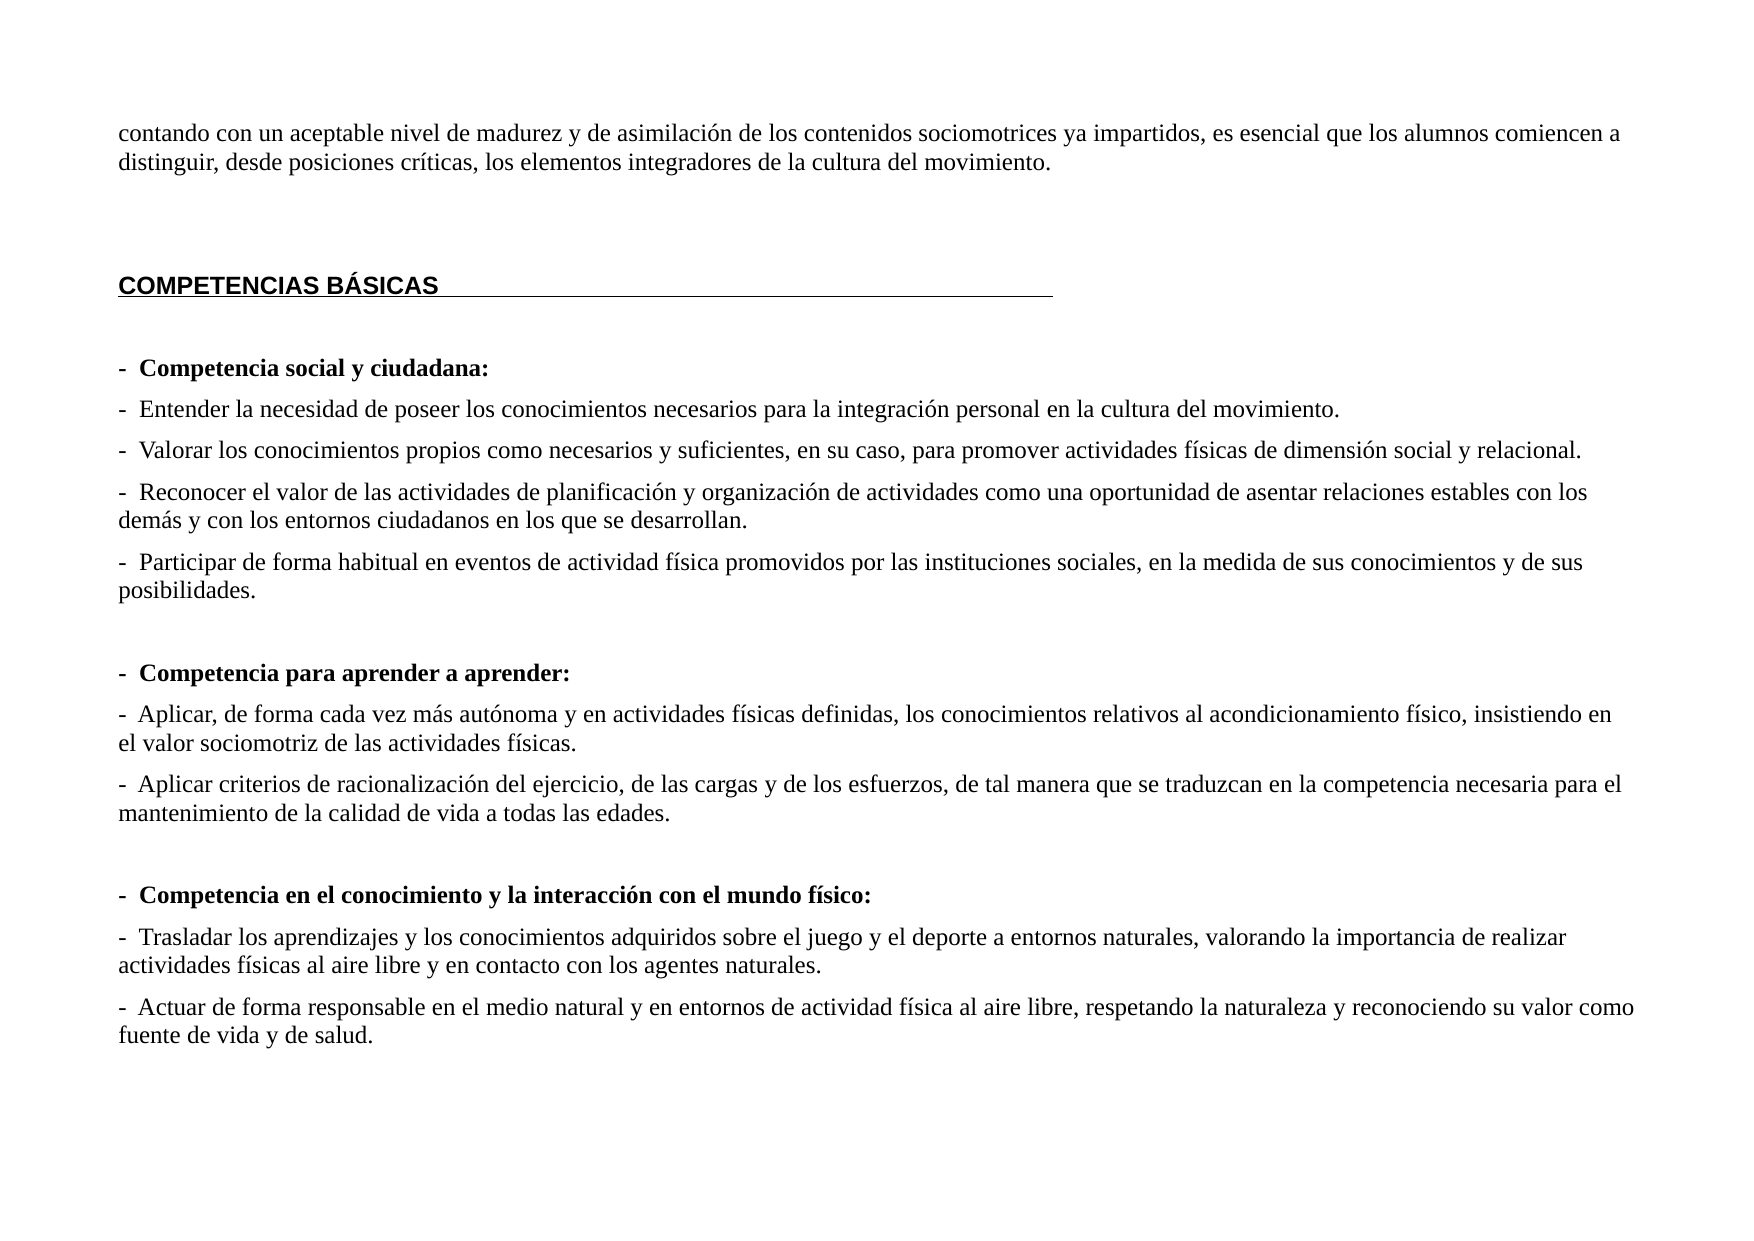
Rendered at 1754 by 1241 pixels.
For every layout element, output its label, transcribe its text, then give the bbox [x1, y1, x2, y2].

text - Trasladar los aprendizajes y los conocimientos adquiridos sobre el juego y el deporte a entornos naturales, valorando la importancia de realizar actividades físicas al aire libre y en contacto con los agentes naturales. [118, 922, 1636, 979]
text contando con un aceptable nivel de madurez y de asimilación de los contenidos sociomotrices ya impartidos, es esencial que los alumnos comiencen a distinguir, desde posiciones críticas, los elementos integradores de la cultura del movimiento. [118, 118, 1636, 176]
text - Aplicar, de forma cada vez más autónoma y en actividades físicas definidas, los conocimientos relativos al acondicionamiento físico, insistiendo en el valor sociomotriz de las actividades físicas. [118, 699, 1636, 757]
text COMPETENCIAS BÁSICAS [118, 271, 1636, 299]
text - Valorar los conocimientos propios como necesarios y suficientes, en su caso, para promover actividades físicas de dimensión social y relacional. [118, 436, 1636, 464]
text - Competencia en el conocimiento y la interacción con el mundo físico: [118, 881, 1636, 909]
text - Reconocer el valor de las actividades de planificación y organización de actividades como una oportunidad de asentar relaciones estables con los demás y con los entornos ciudadanos en los que se desarrollan. [118, 477, 1636, 534]
text - Entender la necesidad de poseer los conocimientos necesarios para la integración personal en la cultura del movimiento. [118, 394, 1636, 423]
text - Participar de forma habitual en eventos de actividad física promovidos por las instituciones sociales, en la medida de sus conocimientos y de sus posibilidades. [118, 547, 1636, 604]
text - Actuar de forma responsable en el medio natural y en entornos de actividad física al aire libre, respetando la naturaleza y reconociendo su valor como fuente de vida y de salud. [118, 992, 1636, 1049]
text - Aplicar criterios de racionalización del ejercicio, de las cargas y de los esfuerzos, de tal manera que se traduzcan en la competencia necesaria para el mantenimiento de la calidad de vida a todas las edades. [118, 769, 1636, 827]
text - Competencia social y ciudadana: [118, 353, 1636, 382]
text - Competencia para aprender a aprender: [118, 658, 1636, 687]
